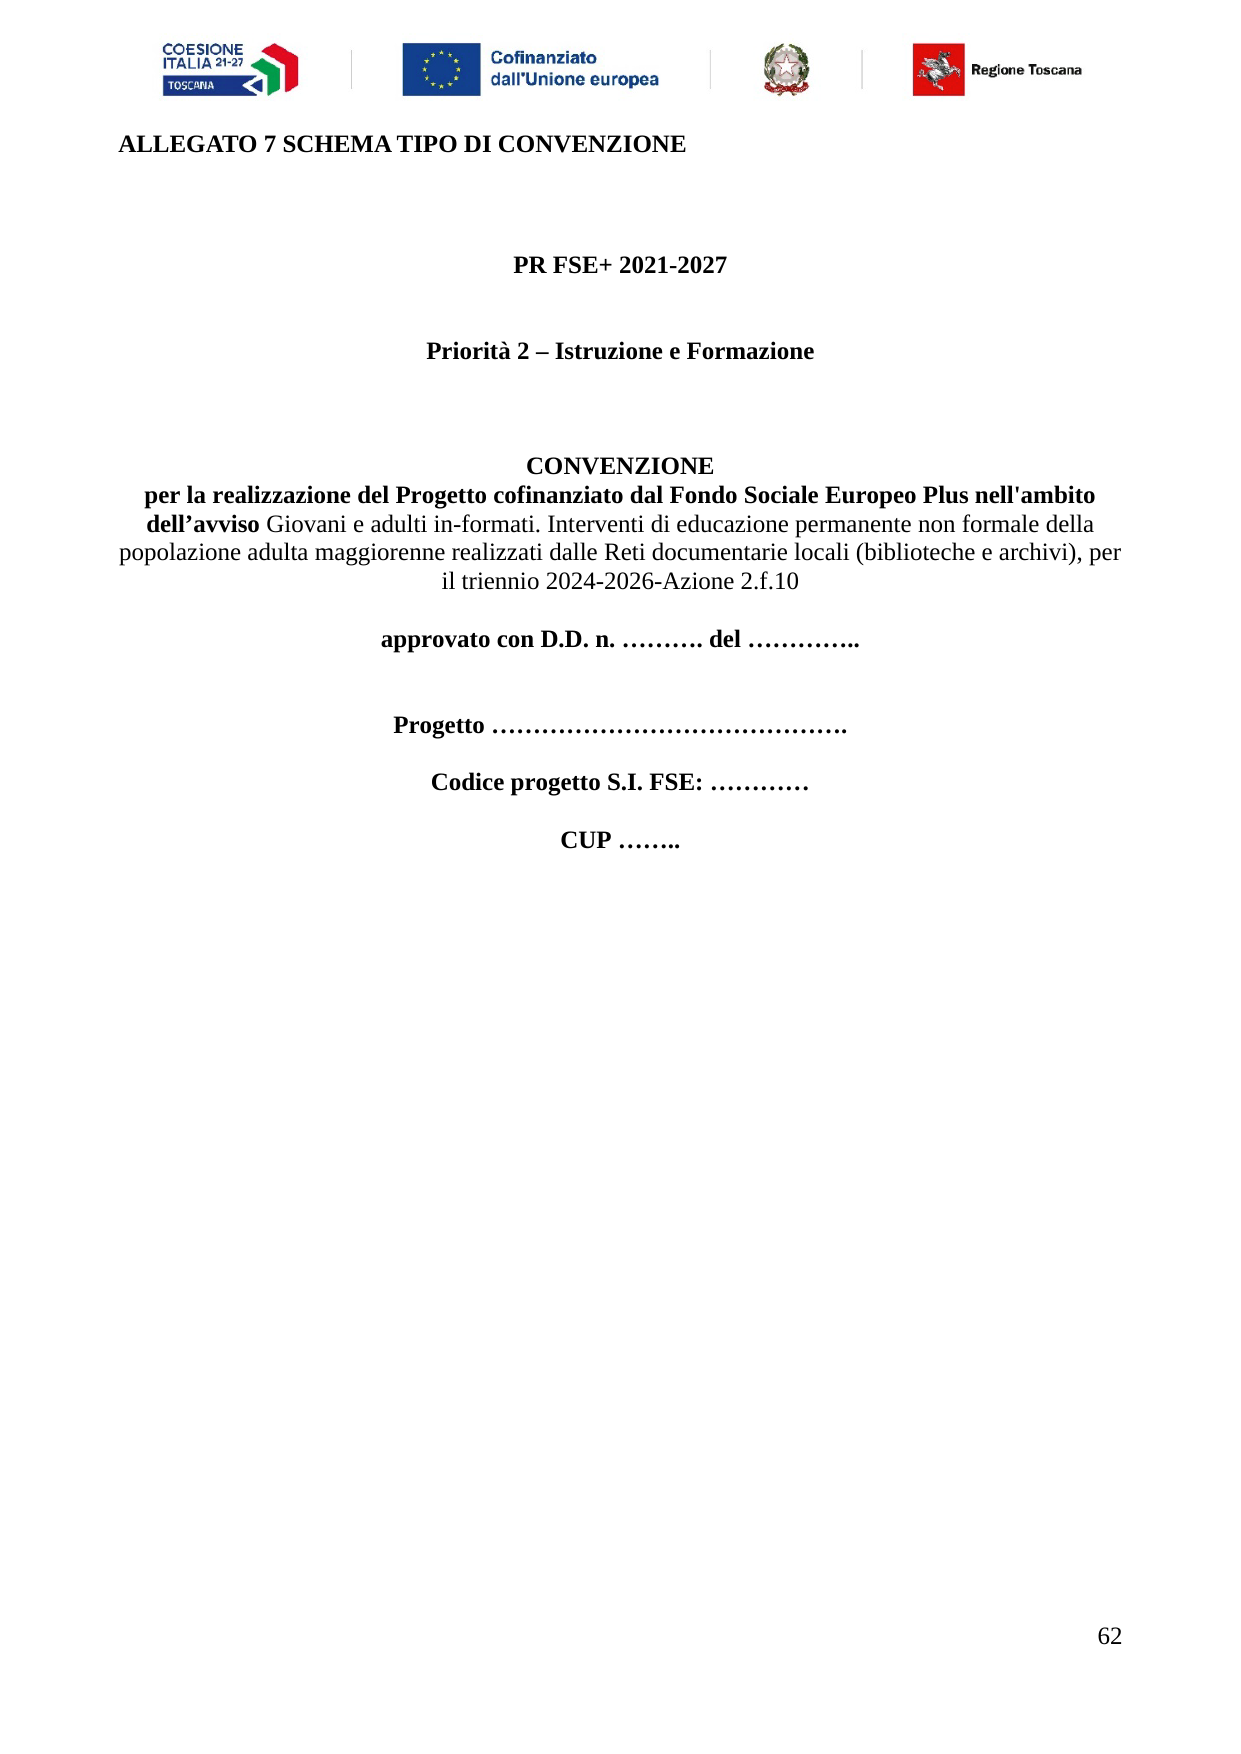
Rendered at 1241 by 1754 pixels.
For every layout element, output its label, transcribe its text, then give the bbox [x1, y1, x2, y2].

text CONVENZIONE [118, 451, 1122, 480]
subtitle ALLEGATO 7 SCHEMA TIPO DI CONVENZIONE [118, 129, 1122, 157]
picture [118, 19, 1123, 119]
text Progetto ……………………………………. [118, 710, 1122, 739]
text per la realizzazione del Progetto cofinanziato dal Fondo Sociale Europeo Plus nell'ambito dell’avviso Giovani e adulti in-formati. Interventi di educazione permanente non formale della popolazione adulta maggiorenne realizzati dalle Reti documentarie locali (biblioteche e archivi), per il triennio 2024-2026-Azione 2.f.10 [118, 480, 1122, 595]
text Priorità 2 – Istruzione e Formazione [118, 336, 1122, 365]
text CUP …….. [118, 825, 1122, 854]
text PR FSE+ 2021-2027 [118, 250, 1122, 279]
text approvato con D.D. n. ………. del ………….. [118, 624, 1122, 652]
text Codice progetto S.I. FSE: ………… [118, 767, 1122, 796]
